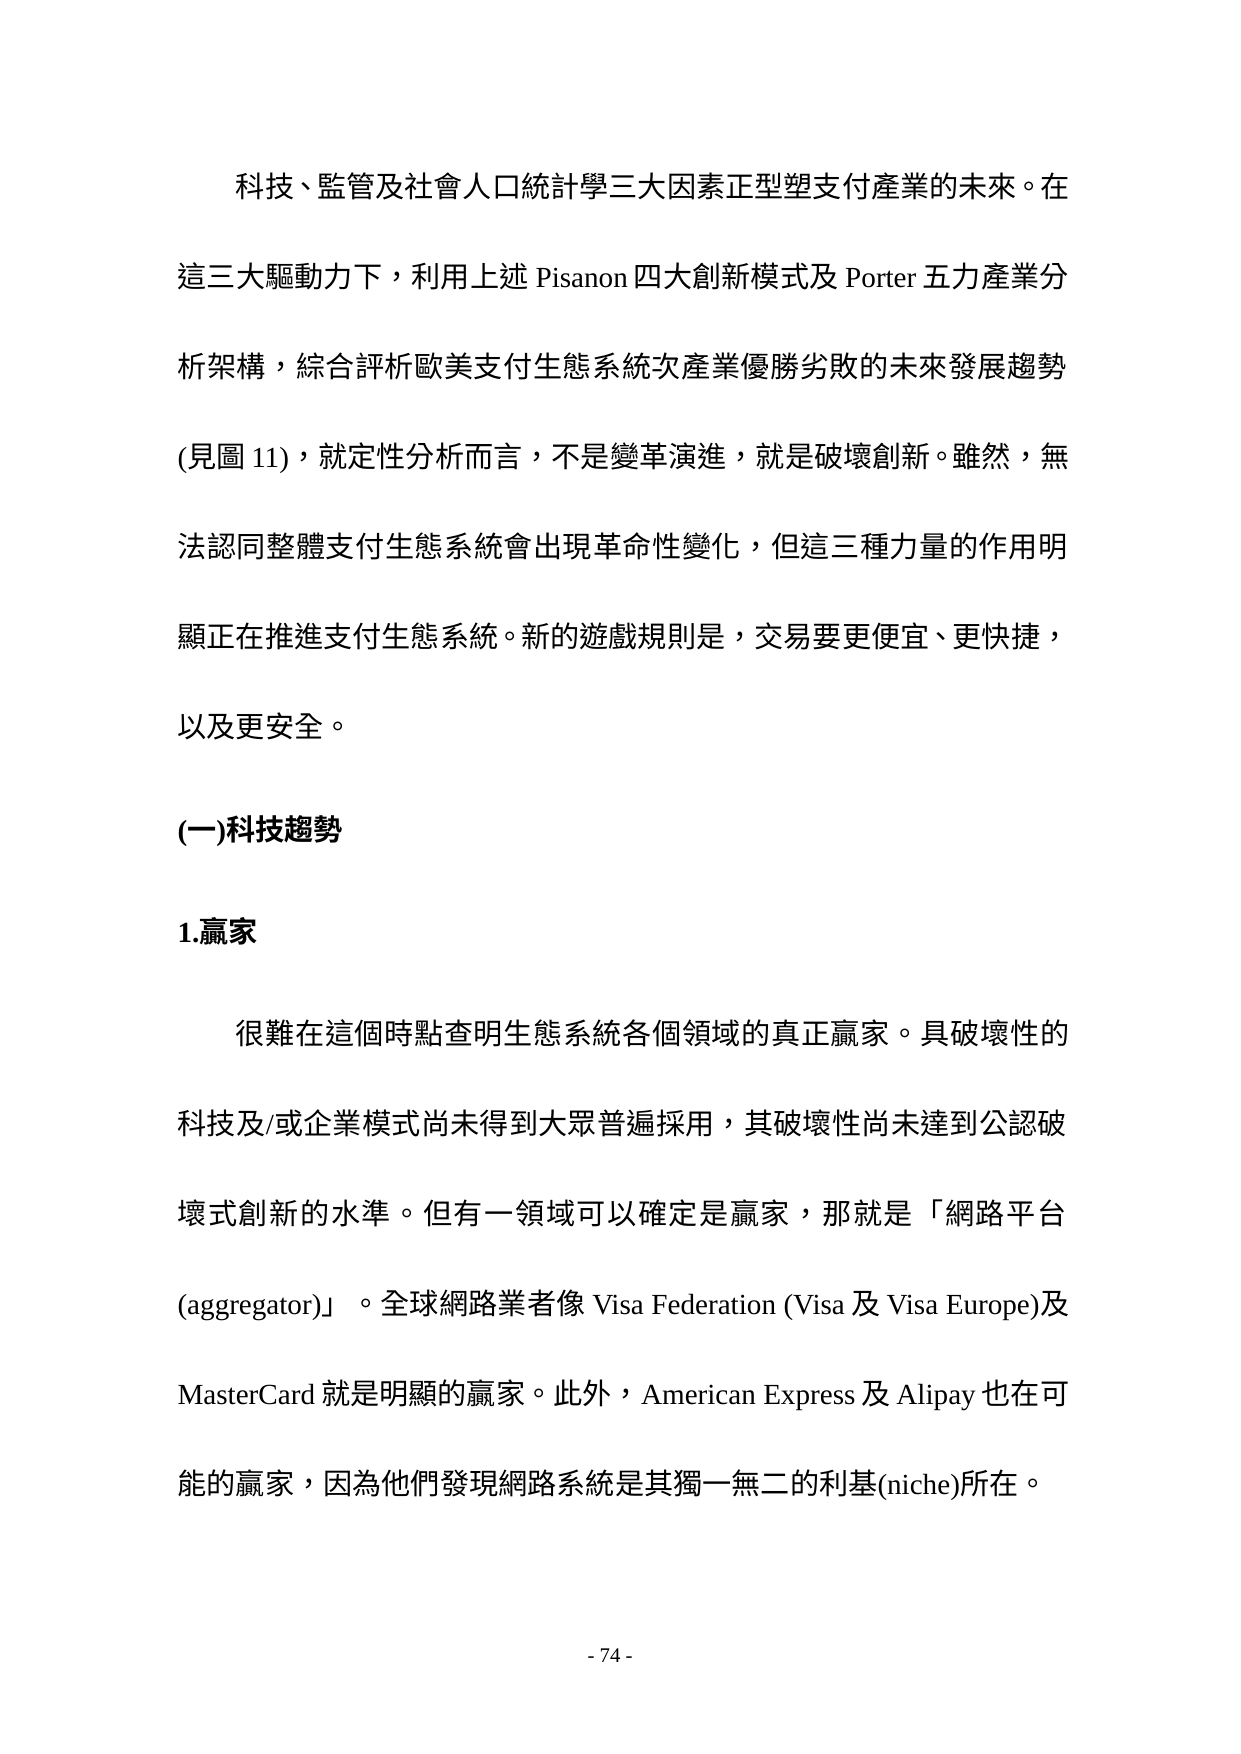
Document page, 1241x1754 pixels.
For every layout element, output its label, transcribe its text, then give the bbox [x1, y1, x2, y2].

text 很難在這個時點查明生態系統各個領域的真正贏家。具破壞性的科技及/或企業模式尚未得到大眾普遍採用，其破壞性尚未達到公認破壞式創新的水準。但有一領域可以確定是贏家，那就是「網路平台(aggregator)」。全球網路業者像Visa Federation (Visa及Visa Europe)及MasterCard就是明顯的贏家。此外，American Express及Alipay也在可能的贏家，因為他們發現網路系統是其獨一無二的利基(niche)所在。 [177, 994, 1069, 1519]
text (一)科技趨勢 [177, 790, 1069, 865]
text 科技、監管及社會人口統計學三大因素正型塑支付產業的未來。在這三大驅動力下，利用上述Pisanon四大創新模式及Porter五力產業分析架構，綜合評析歐美支付生態系統次產業優勝劣敗的未來發展趨勢(見圖11)，就定性分析而言，不是變革演進，就是破壞創新。雖然，無法認同整體支付生態系統會出現革命性變化，但這三種力量的作用明顯正在推進支付生態系統。新的遊戲規則是，交易要更便宜、更快捷，以及更安全。 [177, 148, 1069, 763]
text 1.贏家 [177, 892, 1069, 967]
